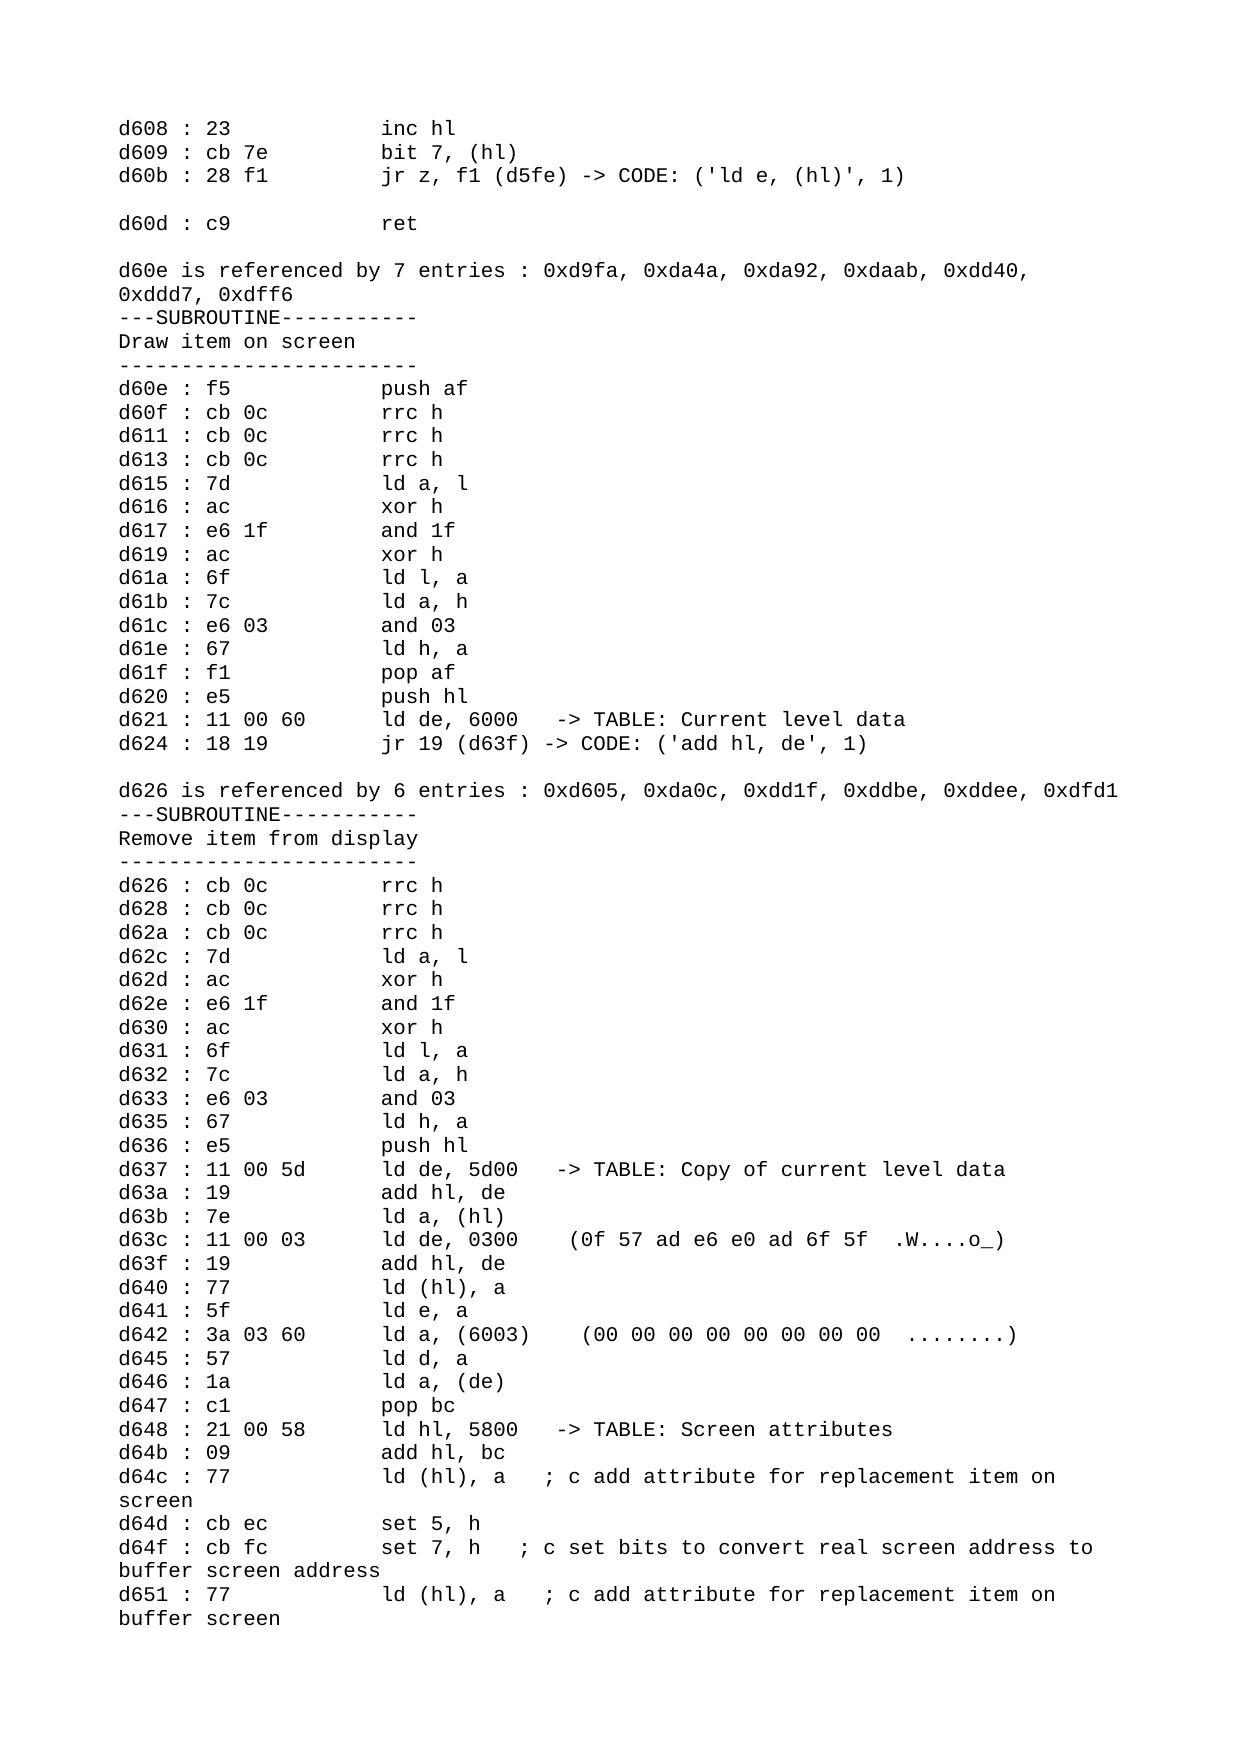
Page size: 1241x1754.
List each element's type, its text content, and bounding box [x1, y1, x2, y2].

text d62c : 7d ld a, l [118, 946, 1122, 969]
text d647 : c1 pop bc [118, 1395, 1122, 1419]
text d61f : f1 pop af [118, 662, 1122, 686]
text d619 : ac xor h [118, 544, 1122, 567]
text d611 : cb 0c rrc h [118, 426, 1122, 449]
text d62a : cb 0c rrc h [118, 922, 1122, 946]
text d61b : 7c ld a, h [118, 591, 1122, 615]
text d608 : 23 inc hl [118, 118, 1122, 142]
text d633 : e6 03 and 03 [118, 1088, 1122, 1111]
text ---SUBROUTINE----------- [118, 307, 1122, 331]
text d626 is referenced by 6 entries : 0xd605, 0xda0c, 0xdd1f, 0xddbe, 0xddee, 0xdfd1 [118, 780, 1122, 804]
text Draw item on screen [118, 331, 1122, 354]
text d636 : e5 push hl [118, 1135, 1122, 1158]
text d615 : 7d ld a, l [118, 473, 1122, 496]
text d630 : ac xor h [118, 1017, 1122, 1040]
text d626 : cb 0c rrc h [118, 875, 1122, 898]
text d61e : 67 ld h, a [118, 638, 1122, 662]
text d60e is referenced by 7 entries : 0xd9fa, 0xda4a, 0xda92, 0xdaab, 0xdd40, 0xddd7, 0xdff6 [118, 260, 1122, 307]
text d63c : 11 00 03 ld de, 0300 (0f 57 ad e6 e0 ad 6f 5f .W....o_) [118, 1229, 1122, 1253]
text d620 : e5 push hl [118, 686, 1122, 709]
text d640 : 77 ld (hl), a [118, 1277, 1122, 1300]
text d60d : c9 ret [118, 213, 1122, 236]
text d635 : 67 ld h, a [118, 1111, 1122, 1135]
text d62e : e6 1f and 1f [118, 993, 1122, 1017]
text d624 : 18 19 jr 19 (d63f) -> CODE: ('add hl, de', 1) [118, 733, 1122, 757]
text d646 : 1a ld a, (de) [118, 1371, 1122, 1395]
text d617 : e6 1f and 1f [118, 520, 1122, 544]
text d651 : 77 ld (hl), a ; c add attribute for replacement item on buffer screen [118, 1584, 1122, 1631]
text d613 : cb 0c rrc h [118, 449, 1122, 473]
text d64c : 77 ld (hl), a ; c add attribute for replacement item on screen [118, 1466, 1122, 1513]
text d64f : cb fc set 7, h ; c set bits to convert real screen address to buffer screen address [118, 1537, 1122, 1584]
text d60b : 28 f1 jr z, f1 (d5fe) -> CODE: ('ld e, (hl)', 1) [118, 165, 1122, 189]
text d648 : 21 00 58 ld hl, 5800 -> TABLE: Screen attributes [118, 1419, 1122, 1442]
text d609 : cb 7e bit 7, (hl) [118, 142, 1122, 165]
text d632 : 7c ld a, h [118, 1064, 1122, 1088]
text d641 : 5f ld e, a [118, 1300, 1122, 1324]
text d60e : f5 push af [118, 378, 1122, 402]
text d62d : ac xor h [118, 969, 1122, 993]
text d63b : 7e ld a, (hl) [118, 1206, 1122, 1229]
text d631 : 6f ld l, a [118, 1040, 1122, 1064]
text d64d : cb ec set 5, h [118, 1513, 1122, 1537]
text Remove item from display [118, 827, 1122, 851]
text ------------------------ [118, 851, 1122, 875]
text d628 : cb 0c rrc h [118, 898, 1122, 922]
text d60f : cb 0c rrc h [118, 402, 1122, 426]
text d637 : 11 00 5d ld de, 5d00 -> TABLE: Copy of current level data [118, 1158, 1122, 1182]
text d645 : 57 ld d, a [118, 1348, 1122, 1371]
text d616 : ac xor h [118, 496, 1122, 520]
text d642 : 3a 03 60 ld a, (6003) (00 00 00 00 00 00 00 00 ........) [118, 1324, 1122, 1348]
text d63a : 19 add hl, de [118, 1182, 1122, 1206]
text d61c : e6 03 and 03 [118, 615, 1122, 638]
text ---SUBROUTINE----------- [118, 804, 1122, 827]
text d61a : 6f ld l, a [118, 567, 1122, 591]
text d63f : 19 add hl, de [118, 1253, 1122, 1277]
text d621 : 11 00 60 ld de, 6000 -> TABLE: Current level data [118, 709, 1122, 733]
text ------------------------ [118, 354, 1122, 378]
text d64b : 09 add hl, bc [118, 1442, 1122, 1466]
